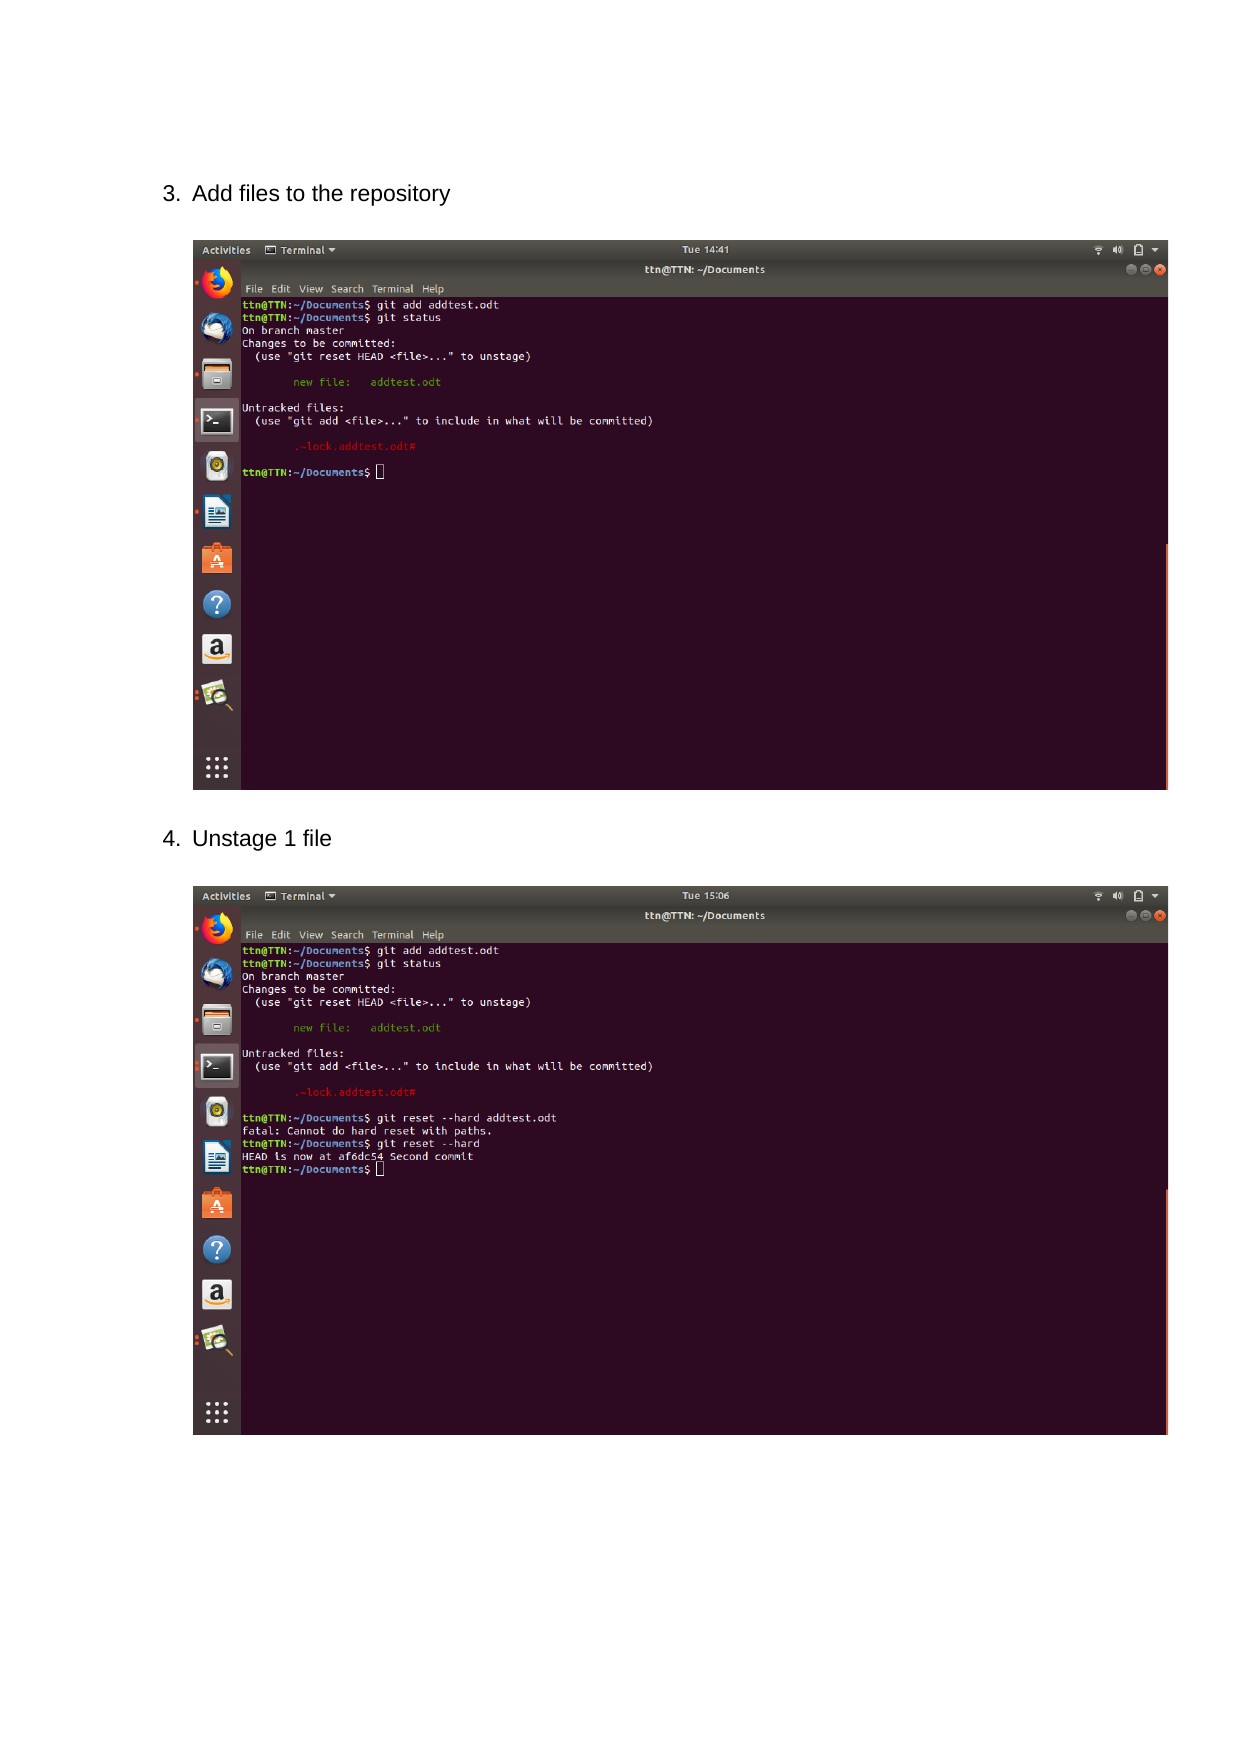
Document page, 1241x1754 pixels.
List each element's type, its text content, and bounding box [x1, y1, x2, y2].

list Add files to the repository [162, 179, 1122, 206]
picture [193, 886, 1169, 1435]
list Unstage 1 file [162, 825, 1122, 851]
picture [193, 240, 1169, 790]
